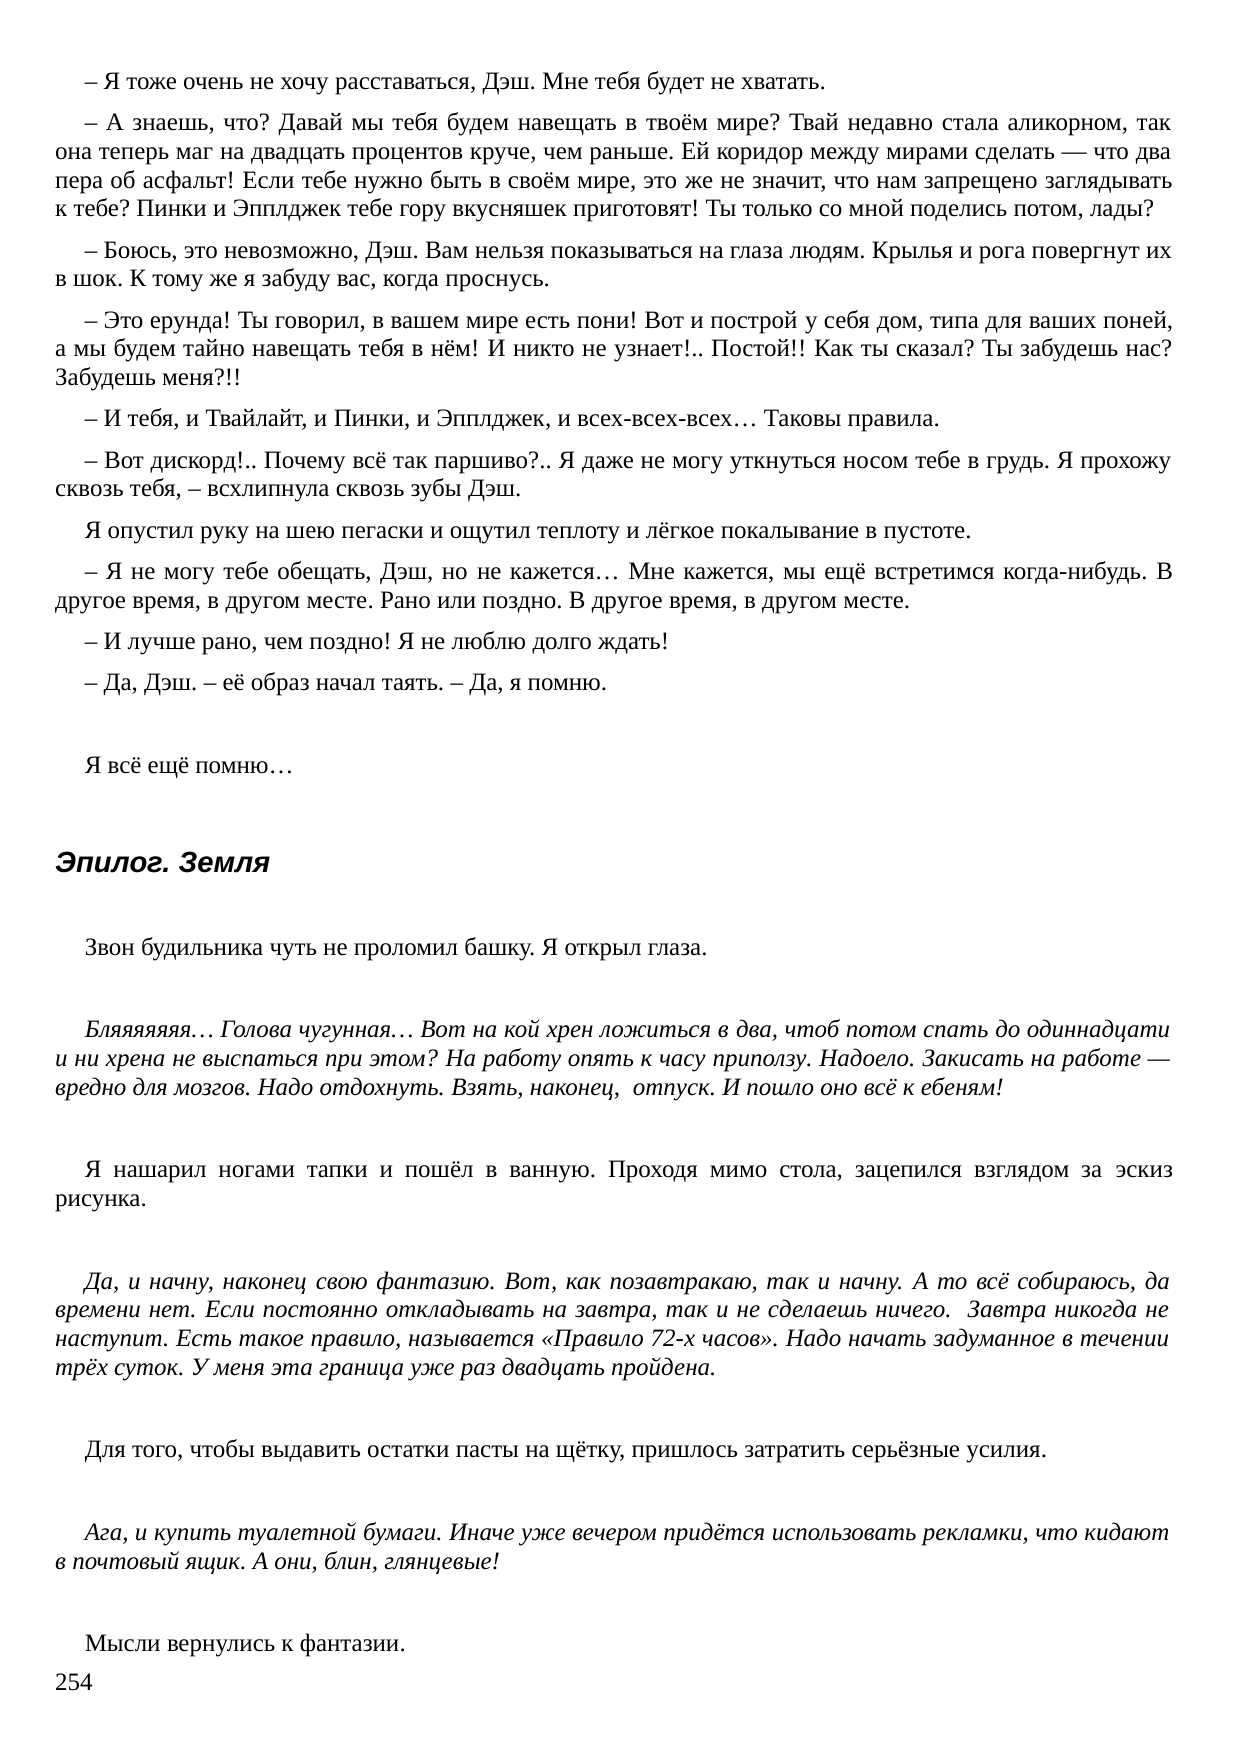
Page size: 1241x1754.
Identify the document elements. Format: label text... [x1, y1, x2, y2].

text Ага, и купить туалетной бумаги. Иначе уже вечером придётся использовать рекламки, что кидают в почтовый ящик. А они, блин, глянцевые! [55, 1517, 1173, 1574]
text – И тебя, и Твайлайт, и Пинки, и Эпплджек, и всех-всех-всех… Таковы правила. [55, 403, 1173, 432]
text – Я тоже очень не хочу расставаться, Дэш. Мне тебя будет не хватать. [55, 66, 1173, 95]
text Да, и начну, наконец свою фантазию. Вот, как позавтракаю, так и начну. А то всё собираюсь, да времени нет. Если постоянно откладывать на завтра, так и не сделаешь ничего. Завтра никогда не наступит. Есть такое правило, называется «Правило 72-х часов». Надо начать задуманное в течении трёх суток. У меня эта граница уже раз двадцать пройдена. [55, 1266, 1173, 1381]
subtitle Эпилог. Земля [55, 845, 1173, 878]
text Я всё ещё помню… [55, 750, 1173, 778]
text Бляяяяяяя… Голова чугунная… Вот на кой хрен ложиться в два, чтоб потом спать до одиннадцати и ни хрена не выспаться при этом? На работу опять к часу приползу. Надоело. Закисать на работе — вредно для мозгов. Надо отдохнуть. Взять, наконец, отпуск. И пошло оно всё к ебеням! [55, 1014, 1173, 1101]
text – И лучше рано, чем поздно! Я не люблю долго ждать! [55, 626, 1173, 655]
text – А знаешь, что? Давай мы тебя будем навещать в твоём мире? Твай недавно стала аликорном, так она теперь маг на двадцать процентов круче, чем раньше. Ей коридор между мирами сделать — что два пера об асфальт! Если тебе нужно быть в своём мире, это же не значит, что нам запрещено заглядывать к тебе? Пинки и Эпплджек тебе гору вкусняшек приготовят! Ты только со мной поделись потом, лады? [55, 107, 1173, 222]
text – Да, Дэш. – её образ начал таять. – Да, я помню. [55, 667, 1173, 696]
text Для того, чтобы выдавить остатки пасты на щётку, пришлось затратить серьёзные усилия. [55, 1434, 1173, 1463]
text – Боюсь, это невозможно, Дэш. Вам нельзя показываться на глаза людям. Крылья и рога повергнут их в шок. К тому же я забуду вас, когда проснусь. [55, 235, 1173, 292]
text Мысли вернулись к фантазии. [55, 1628, 1173, 1657]
text – Я не могу тебе обещать, Дэш, но не кажется… Мне кажется, мы ещё встретимся когда-нибудь. В другое время, в другом месте. Рано или поздно. В другое время, в другом месте. [55, 556, 1173, 613]
text Я нашарил ногами тапки и пошёл в ванную. Проходя мимо стола, зацепился взглядом за эскиз рисунка. [55, 1154, 1173, 1212]
text Звон будильника чуть не проломил башку. Я открыл глаза. [55, 932, 1173, 961]
text Я опустил руку на шею пегаски и ощутил теплоту и лёгкое покалывание в пустоте. [55, 515, 1173, 543]
text – Вот дискорд!.. Почему всё так паршиво?.. Я даже не могу уткнуться носом тебе в грудь. Я прохожу сквозь тебя, – всхлипнула сквозь зубы Дэш. [55, 445, 1173, 502]
text – Это ерунда! Ты говорил, в вашем мире есть пони! Вот и построй у себя дом, типа для ваших поней, а мы будем тайно навещать тебя в нём! И никто не узнает!.. Постой!! Как ты сказал? Ты забудешь нас? Забудешь меня?!! [55, 305, 1173, 391]
